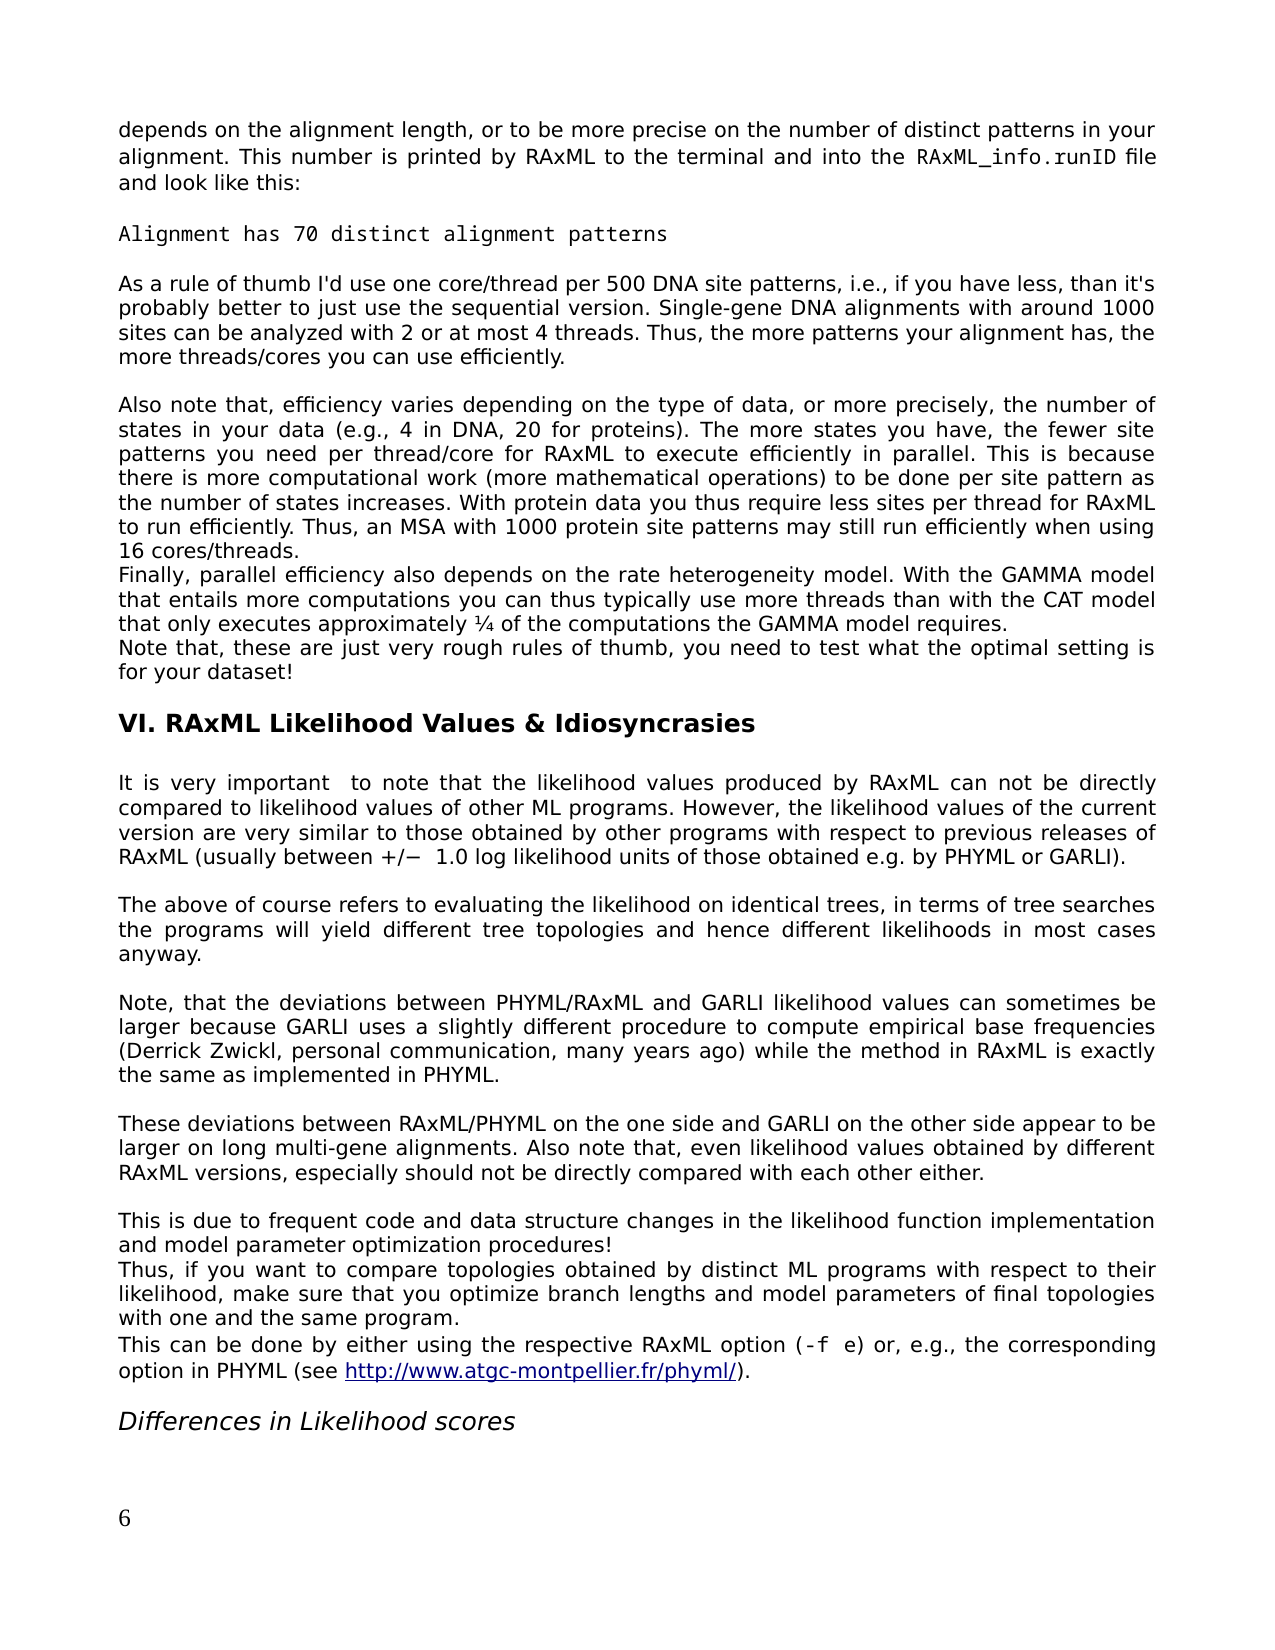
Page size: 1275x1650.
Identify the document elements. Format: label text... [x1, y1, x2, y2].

text Differences in Likelihood scores [118, 1407, 1157, 1437]
text This can be done by either using the respective RAxML option (-f e) or, e.g., the corresponding option in PHYML (see http://www.atgc-montpellier.fr/phyml/). [118, 1330, 1157, 1383]
text Thus, if you want to compare topologies obtained by distinct ML programs with respect to their likelihood, make sure that you optimize branch lengths and model parameters of final topologies with one and the same program. [118, 1258, 1157, 1330]
text Note that, these are just very rough rules of thumb, you need to test what the optimal setting is for your dataset! [118, 636, 1157, 685]
text It is very important to note that the likelihood values produced by RAxML can not be directly compared to likelihood values of other ML programs. However, the likelihood values of the current version are very similar to those obtained by other programs with respect to previous releases of RAxML (usually between +/− 1.0 log likelihood units of those obtained e.g. by PHYML or GARLI). [81, 767, 1157, 869]
text Note, that the deviations between PHYML/RAxML and GARLI likelihood values can sometimes be larger because GARLI uses a slightly different procedure to compute empirical base frequencies (Derrick Zwickl, personal communication, many years ago) while the method in RAxML is exactly the same as implemented in PHYML. [81, 991, 1157, 1088]
text Also note that, efficiency varies depending on the type of data, or more precisely, the number of states in your data (e.g., 4 in DNA, 20 for proteins). The more states you have, the fewer site patterns you need per thread/core for RAxML to execute efficiently in parallel. This is because there is more computational work (more mathematical operations) to be done per site pattern as the number of states increases. With protein data you thus require less sites per thread for RAxML to run efficiently. Thus, an MSA with 1000 protein site patterns may still run efficiently when using 16 cores/threads. [118, 393, 1157, 563]
text depends on the alignment length, or to be more precise on the number of distinct patterns in your alignment. This number is printed by RAxML to the terminal and into the RAxML_info.runID file and look like this: [118, 118, 1157, 195]
text These deviations between RAxML/PHYML on the one side and GARLI on the other side appear to be larger on long multi-gene alignments. Also note that, even likelihood values obtained by different RAxML versions, especially should not be directly compared with each other either. [81, 1112, 1157, 1185]
text Alignment has 70 distinct alignment patterns [118, 219, 1157, 248]
list VI. RAxML Likelihood Values & Idiosyncrasies [81, 709, 1157, 738]
text The above of course refers to evaluating the likelihood on identical trees, in terms of tree searches the programs will yield different tree topologies and hence different likelihoods in most cases anyway. [81, 893, 1157, 966]
text This is due to frequent code and data structure changes in the likelihood function implementation and model parameter optimization procedures! [81, 1209, 1157, 1258]
text As a rule of thumb I'd use one core/thread per 500 DNA site patterns, i.e., if you have less, than it's probably better to just use the sequential version. Single-gene DNA alignments with around 1000 sites can be analyzed with 2 or at most 4 threads. Thus, the more patterns your alignment has, the more threads/cores you can use efficiently. [118, 272, 1157, 369]
text Finally, parallel efficiency also depends on the rate heterogeneity model. With the GAMMA model that entails more computations you can thus typically use more threads than with the CAT model that only executes approximately ¼ of the computations the GAMMA model requires. [118, 563, 1157, 636]
